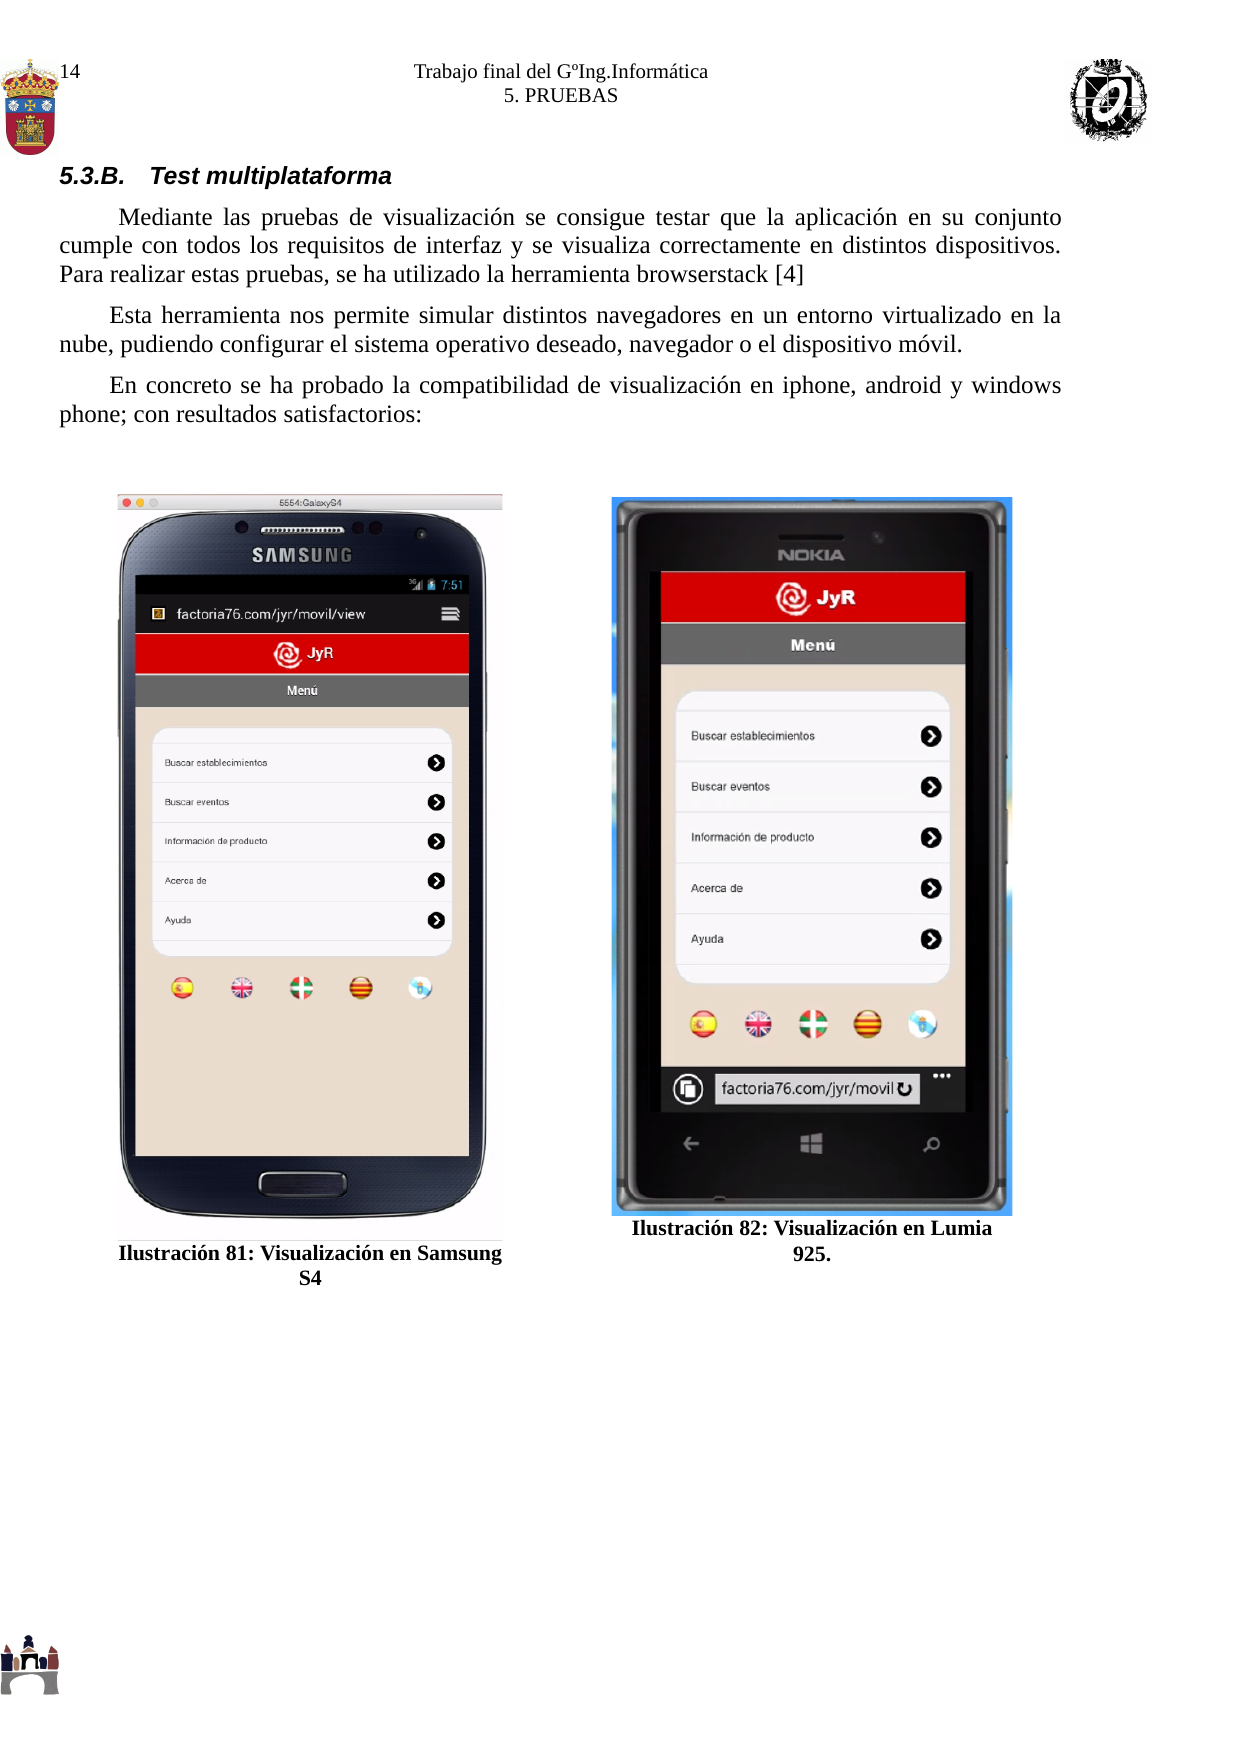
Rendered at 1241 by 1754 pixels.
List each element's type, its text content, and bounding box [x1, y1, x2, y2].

text Esta herramienta nos permite simular distintos navegadores en un entorno virtualizado en la nube, pudiendo configurar el sistema operativo deseado, navegador o el dispositivo móvil. [59, 301, 1063, 358]
picture [0, 1634, 59, 1695]
table_header [59, 482, 561, 494]
text En concreto se ha probado la compatibilidad de visualización en iphone, android y windows phone; con resultados satisfactorios: [59, 371, 1063, 428]
table_header [561, 482, 1063, 1349]
picture [117, 494, 503, 1241]
picture [1063, 59, 1152, 144]
picture [611, 497, 1013, 1216]
text Mediante las pruebas de visualización se consigue testar que la aplicación en su conjunto cumple con todos los requisitos de interfaz y se visualiza correctamente en distintos dispositivos. Para realizar estas pruebas, se ha utilizado la herramienta browserstack [4] [59, 202, 1063, 288]
picture [0, 59, 59, 155]
subtitle Test multiplataforma [59, 161, 1063, 190]
table_header [59, 495, 561, 1349]
